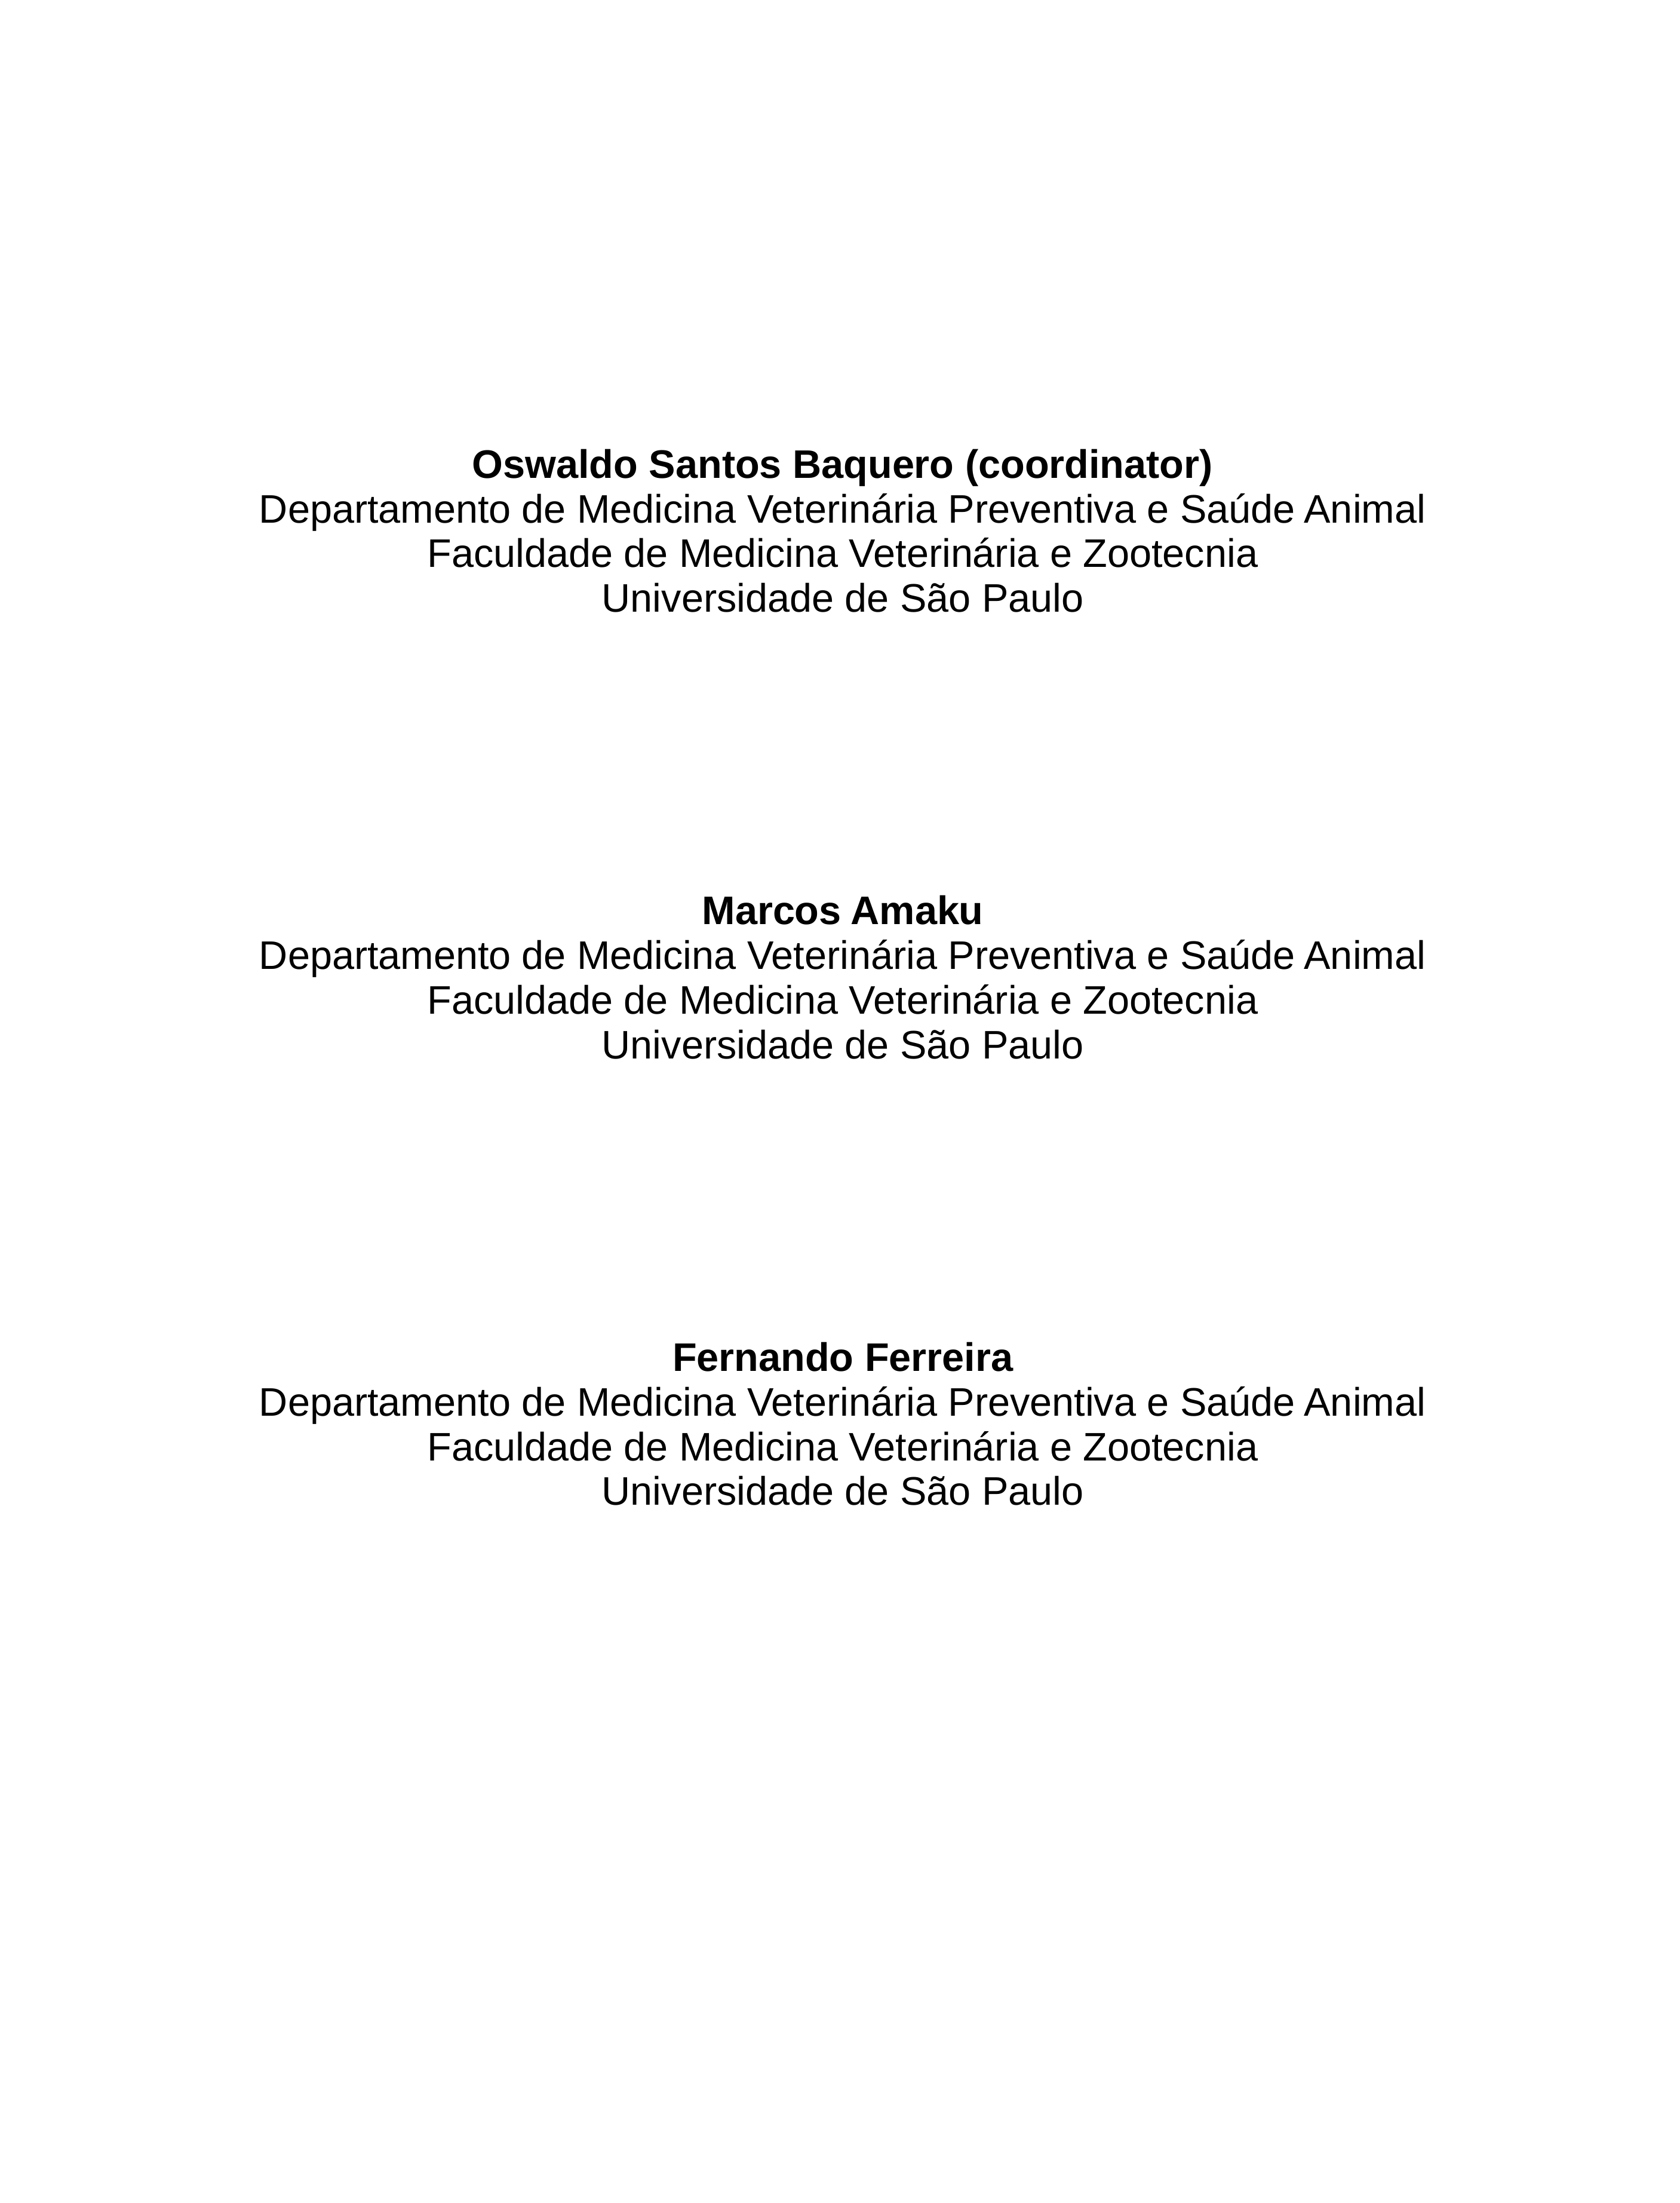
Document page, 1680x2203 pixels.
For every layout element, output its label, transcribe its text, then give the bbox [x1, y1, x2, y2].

text_box Oswaldo Santos Baquero (coordinator) Departamento de Medicina Veterinária Preventiva e Saúde Animal Faculdade de Medicina Veterinária e Zootecnia Universidade de São Paulo Marcos Amaku Departamento de Medicina Veterinária Preventiva e Saúde Animal Faculdade de Medicina Veterinária e Zootecnia Universidade de São Paulo Fernando Ferreira Departamento de Medicina Veterinária Preventiva e Saúde Animal Faculdade de Medicina Veterinária e Zootecnia Universidade de São Paulo [250, 437, 1443, 1518]
